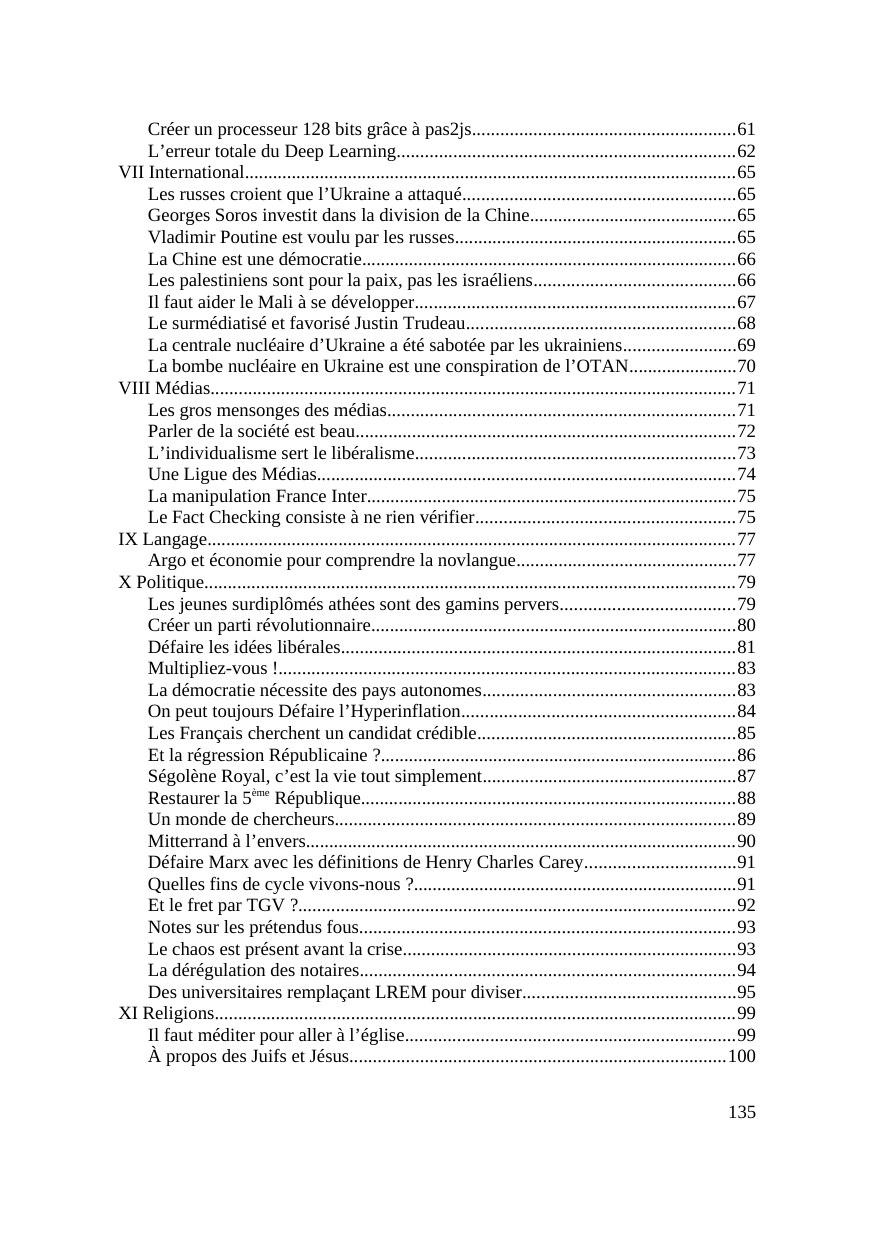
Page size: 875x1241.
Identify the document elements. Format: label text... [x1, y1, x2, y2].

text IX Langage 77 [118, 528, 756, 549]
text Mitterrand à l’envers 90 [148, 830, 756, 851]
text Vladimir Poutine est voulu par les russes 65 [148, 226, 756, 247]
text Les gros mensonges des médias 71 [148, 398, 756, 420]
text Les russes croient que l’Ukraine a attaqué 65 [148, 183, 756, 204]
text À propos des Juifs et Jésus 100 [148, 1045, 756, 1067]
text Les Français cherchent un candidat crédible 85 [148, 722, 756, 743]
text Notes sur les prétendus fous 93 [148, 916, 756, 937]
text Argo et économie pour comprendre la novlangue 77 [148, 549, 756, 571]
text La dérégulation des notaires 94 [148, 959, 756, 981]
text Créer un parti révolutionnaire 80 [148, 614, 756, 636]
text Et le fret par TGV ? 92 [148, 894, 756, 916]
text Créer un processeur 128 bits grâce à pas2js 61 [148, 118, 756, 140]
text On peut toujours Défaire l’Hyperinflation 84 [148, 700, 756, 722]
text Un monde de chercheurs 89 [148, 808, 756, 830]
text X Politique 79 [118, 571, 756, 592]
text Une Ligue des Médias 74 [148, 463, 756, 485]
text XI Religions 99 [118, 1002, 756, 1024]
text Il faut aider le Mali à se développer 67 [148, 291, 756, 312]
text Restaurer la 5ème République 88 [148, 787, 756, 808]
text VIII Médias 71 [118, 377, 756, 398]
text Des universitaires remplaçant LREM pour diviser 95 [148, 981, 756, 1002]
text Le surmédiatisé et favorisé Justin Trudeau 68 [148, 312, 756, 334]
text L’erreur totale du Deep Learning 62 [148, 140, 756, 161]
text Défaire les idées libérales 81 [148, 636, 756, 657]
text Georges Soros investit dans la division de la Chine 65 [148, 204, 756, 226]
text Ségolène Royal, c’est la vie tout simplement 87 [148, 765, 756, 787]
text Il faut méditer pour aller à l’église 99 [148, 1024, 756, 1045]
text Et la régression Républicaine ? 86 [148, 743, 756, 765]
text La centrale nucléaire d’Ukraine a été sabotée par les ukrainiens 69 [148, 334, 756, 355]
text La manipulation France Inter 75 [148, 485, 756, 506]
text Le chaos est présent avant la crise 93 [148, 937, 756, 959]
text Les jeunes surdiplômés athées sont des gamins pervers 79 [148, 592, 756, 614]
text Quelles fins de cycle vivons-nous ? 91 [148, 873, 756, 894]
text Le Fact Checking consiste à ne rien vérifier 75 [148, 506, 756, 528]
text Défaire Marx avec les définitions de Henry Charles Carey 91 [148, 851, 756, 873]
text Les palestiniens sont pour la paix, pas les israéliens 66 [148, 269, 756, 291]
text Multipliez-vous ! 83 [148, 657, 756, 679]
text VII International 65 [118, 161, 756, 183]
text Parler de la société est beau 72 [148, 420, 756, 442]
text La démocratie nécessite des pays autonomes 83 [148, 679, 756, 700]
text La bombe nucléaire en Ukraine est une conspiration de l’OTAN 70 [148, 355, 756, 377]
text La Chine est une démocratie 66 [148, 247, 756, 269]
text L’individualisme sert le libéralisme 73 [148, 442, 756, 463]
